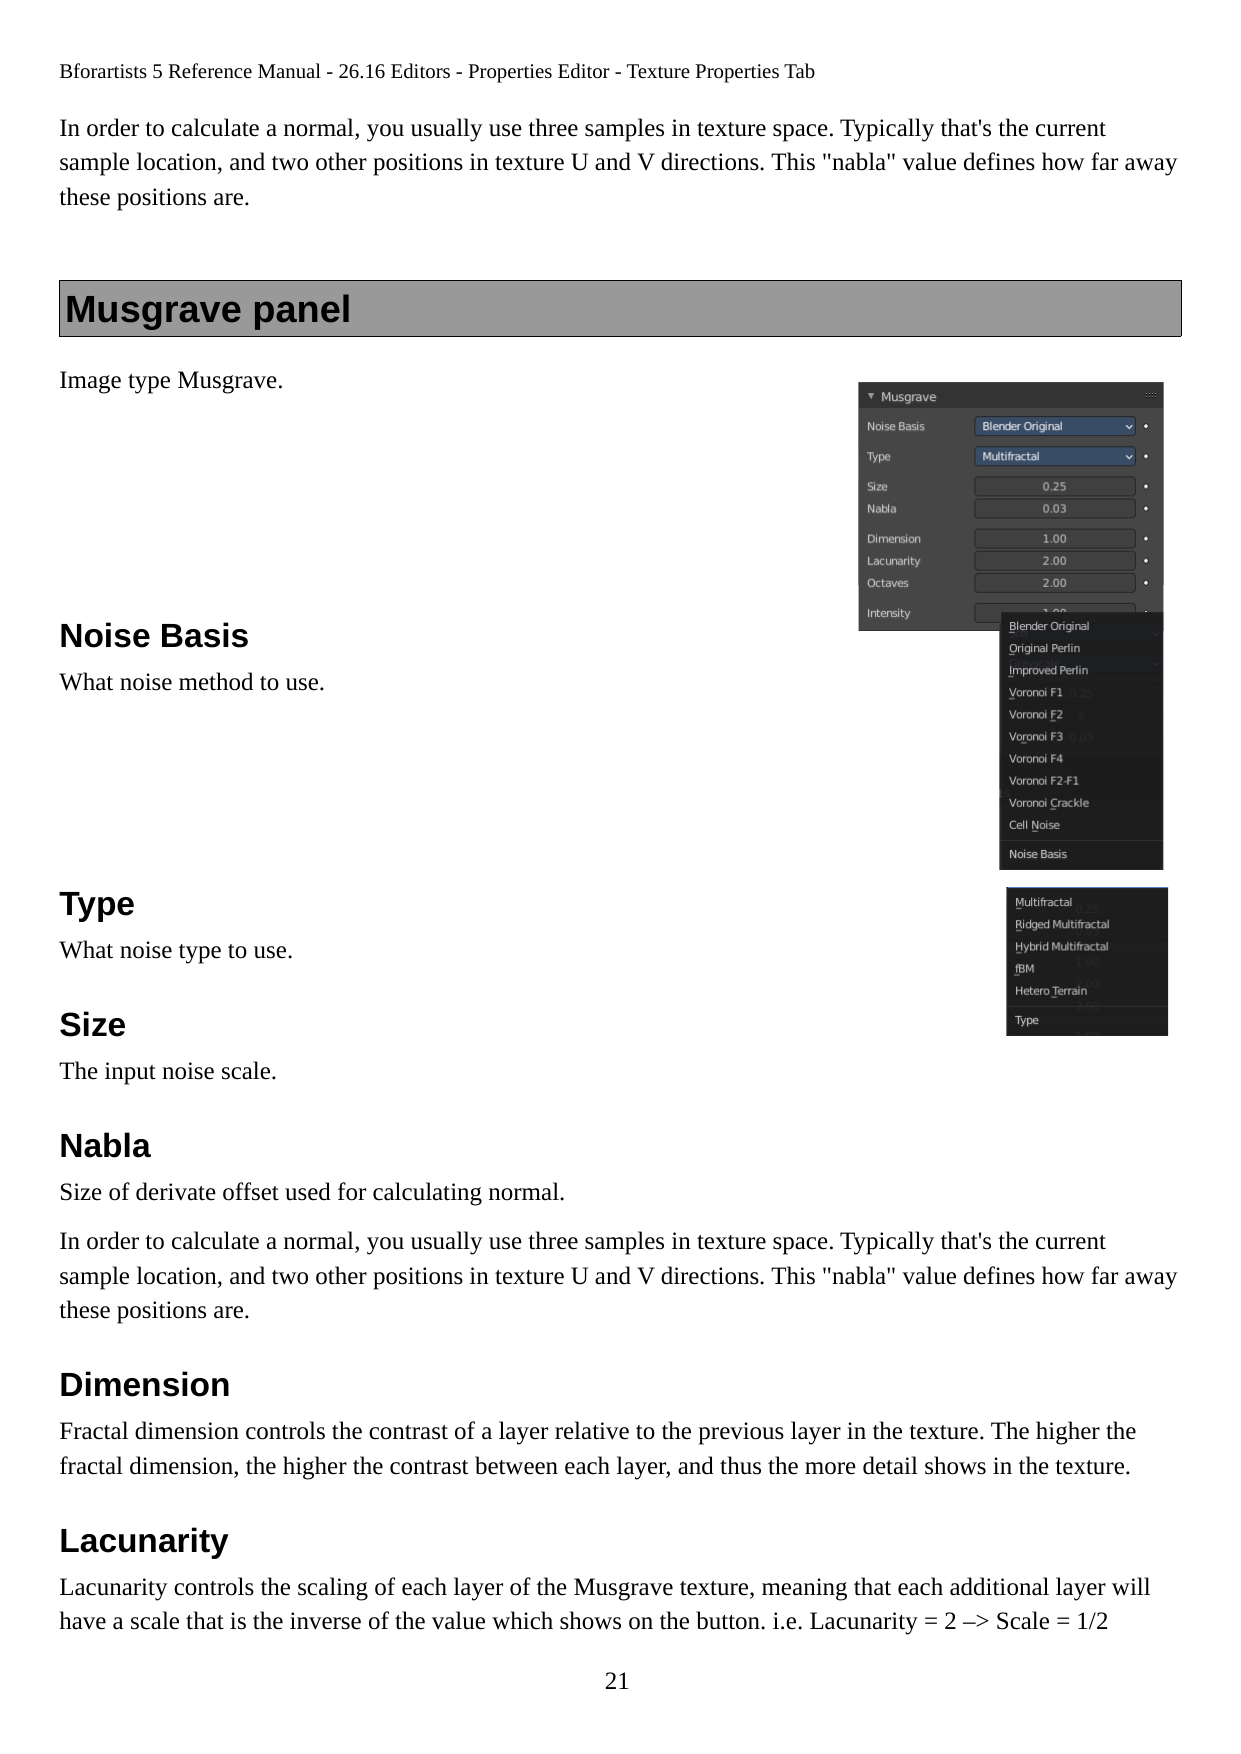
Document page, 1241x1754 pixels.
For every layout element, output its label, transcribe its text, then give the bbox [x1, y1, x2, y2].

subtitle Size [59, 1005, 1181, 1044]
text In order to calculate a normal, you usually use three samples in texture space. Typically that's the current sample location, and two other positions in texture U and V directions. This "nabla" value defines how far away these positions are. [59, 1226, 1181, 1324]
subtitle Dimension [59, 1365, 1181, 1404]
text Lacunarity controls the scaling of each layer of the Musgrave texture, meaning that each additional layer will have a scale that is the inverse of the value which shows on the button. i.e. Lacunarity = 2 –> Scale = 1/2 [59, 1572, 1181, 1635]
text The input noise scale. [59, 1056, 1181, 1085]
subtitle Type [59, 884, 1181, 923]
picture [858, 382, 1164, 870]
table_header Musgrave panel [60, 281, 1181, 336]
text Fractal dimension controls the contrast of a layer relative to the previous layer in the texture. The higher the fractal dimension, the higher the contrast between each layer, and thus the more detail shows in the texture. [59, 1416, 1181, 1479]
subtitle Nabla [59, 1126, 1181, 1165]
text Size of derivate offset used for calculating normal. [59, 1177, 1181, 1206]
text What noise method to use. [59, 667, 999, 696]
subtitle Lacunarity [59, 1521, 1181, 1559]
text Image type Musgrave. [59, 365, 1181, 394]
picture [1006, 887, 1169, 1036]
subtitle [1164, 616, 1181, 654]
text In order to calculate a normal, you usually use three samples in texture space. Typically that's the current sample location, and two other positions in texture U and V directions. This "nabla" value defines how far away these positions are. [59, 113, 1181, 210]
text What noise type to use. [59, 935, 1006, 964]
subtitle Noise Basis [59, 616, 999, 654]
